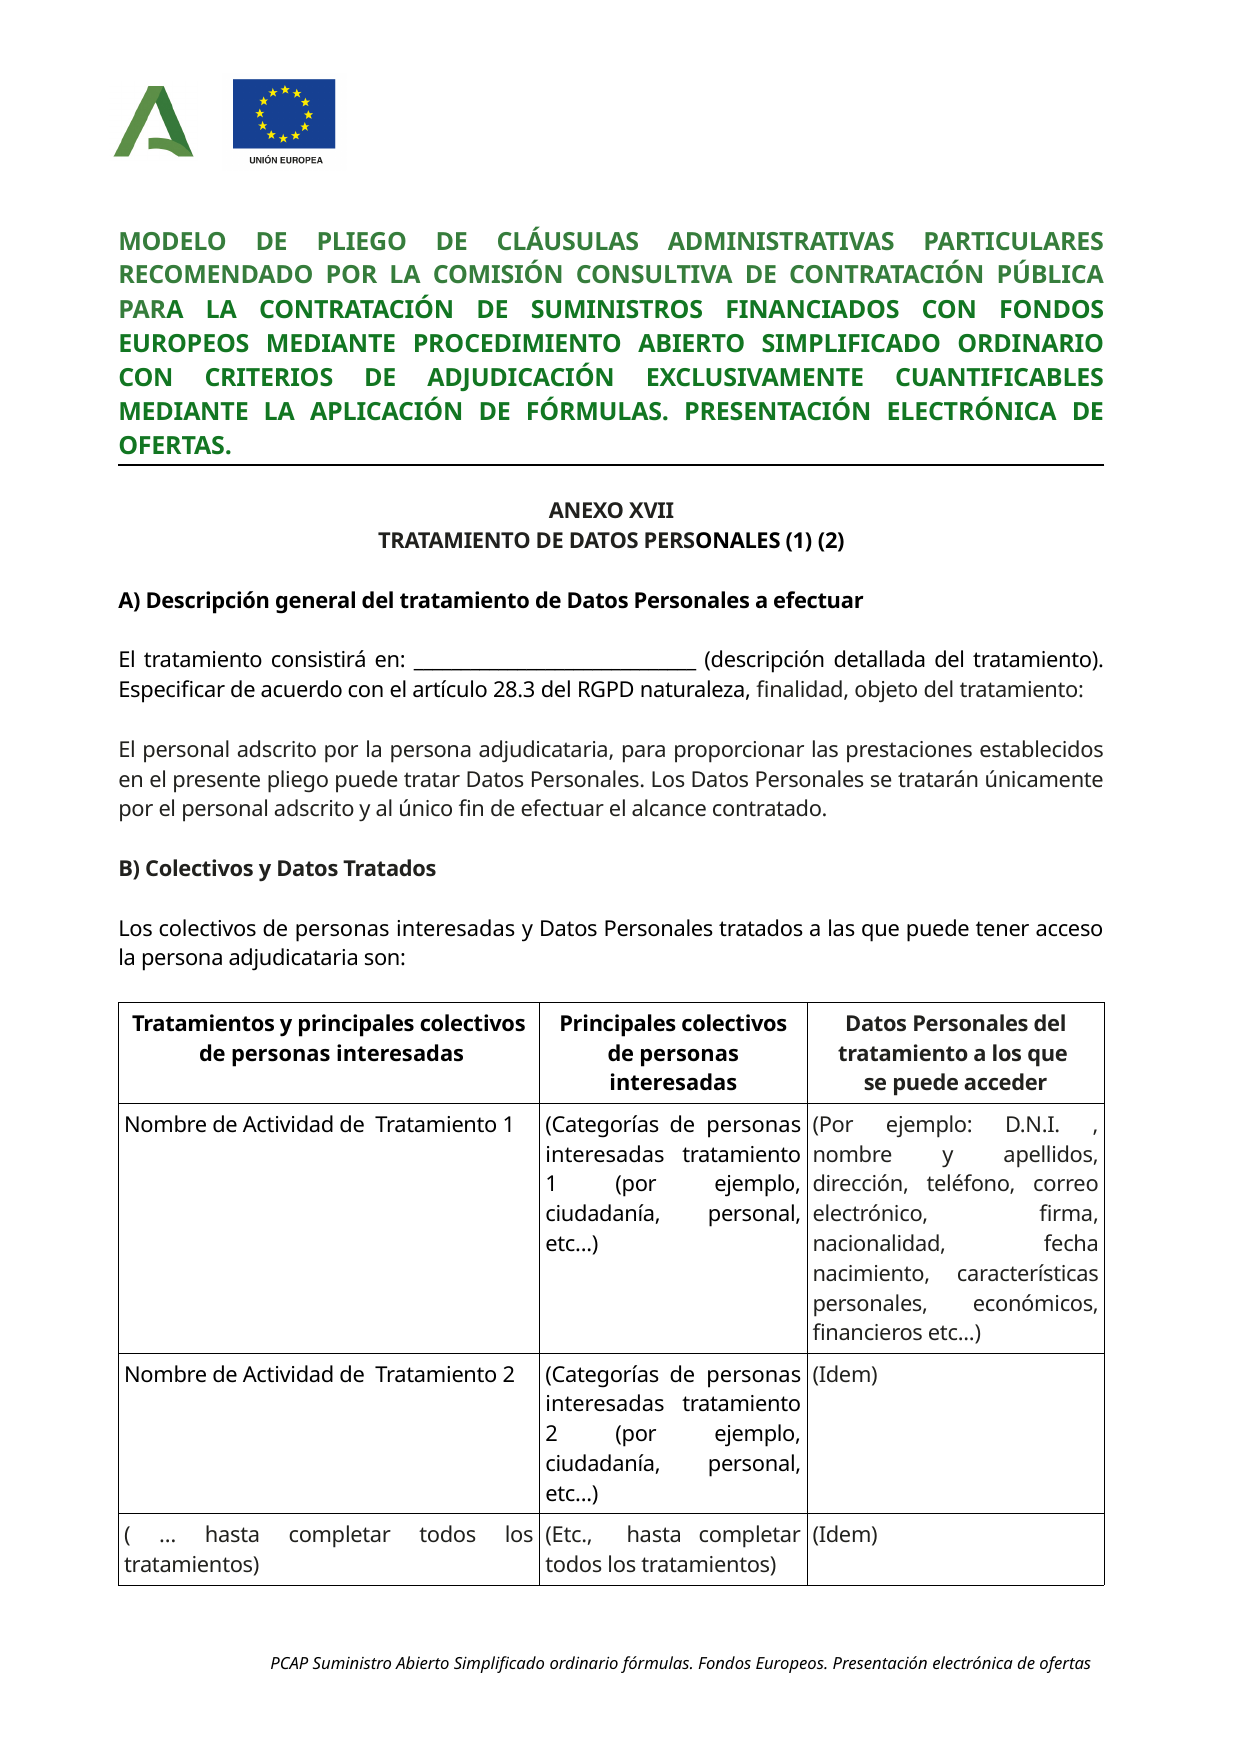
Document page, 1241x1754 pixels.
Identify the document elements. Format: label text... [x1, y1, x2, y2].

table_cell (Por ejemplo: D.N.I. , nombre y apellidos, dirección, teléfono, correo electrónico, firma, nacionalidad, fecha nacimiento, características personales, económicos, financieros etc...) [808, 1104, 1104, 1353]
table_cell (Etc., hasta completar todos los tratamientos) [540, 1514, 807, 1584]
table_cell (Idem) [808, 1354, 1104, 1513]
table_header Principales colectivos de personas interesadas [540, 1003, 807, 1103]
table_cell (Idem) [808, 1514, 1104, 1584]
picture [221, 73, 347, 171]
text El tratamiento consistirá en: ______________________________ (descripción detallada del tratamiento). Especificar de acuerdo con el artículo 28.3 del RGPD naturaleza, finalidad, objeto del tratamiento: [118, 644, 1104, 704]
text A) Descripción general del tratamiento de Datos Personales a efectuar [118, 585, 1104, 615]
text TRATAMIENTO DE DATOS PERSONALES (1) (2) [118, 525, 1104, 555]
text Los colectivos de personas interesadas y Datos Personales tratados a las que puede tener acceso la persona adjudicataria son: [118, 913, 1104, 972]
picture [109, 81, 198, 161]
table_cell ( … hasta completar todos los tratamientos) [119, 1514, 539, 1584]
table_header Datos Personales del tratamiento a los que se puede acceder [808, 1003, 1104, 1103]
list MODELO DE PLIEGO DE CLÁUSULAS ADMINISTRATIVAS PARTICULARES RECOMENDADO POR LA COMISIÓN CONSULTIVA DE CONTRATACIÓN PÚBLICA PARA LA CONTRATACIÓN DE SUMINISTROS FINANCIADOS CON FONDOS EUROPEOS MEDIANTE PROCEDIMIENTO ABIERTO SIMPLIFICADO ORDINARIO CON CRITERIOS DE ADJUDICACIÓN EXCLUSIVAMENTE CUANTIFICABLES MEDIANTE LA APLICACIÓN DE FÓRMULAS. PRESENTACIÓN ELECTRÓNICA DE OFERTAS. [118, 223, 1104, 464]
table_cell Nombre de Actividad de Tratamiento 1 [119, 1104, 539, 1353]
text El personal adscrito por la persona adjudicataria, para proporcionar las prestaciones establecidos en el presente pliego puede tratar Datos Personales. Los Datos Personales se tratarán únicamente por el personal adscrito y al único fin de efectuar el alcance contratado. [118, 734, 1104, 823]
text ANEXO XVII [118, 496, 1104, 525]
text B) Colectivos y Datos Tratados [118, 853, 1104, 883]
table_header Tratamientos y principales colectivos de personas interesadas [119, 1003, 539, 1103]
table_cell (Categorías de personas interesadas tratamiento 2 (por ejemplo, ciudadanía, personal, etc...) [540, 1354, 807, 1513]
table_cell (Categorías de personas interesadas tratamiento 1 (por ejemplo, ciudadanía, personal, etc...) [540, 1104, 807, 1353]
table_cell Nombre de Actividad de Tratamiento 2 [119, 1354, 539, 1513]
